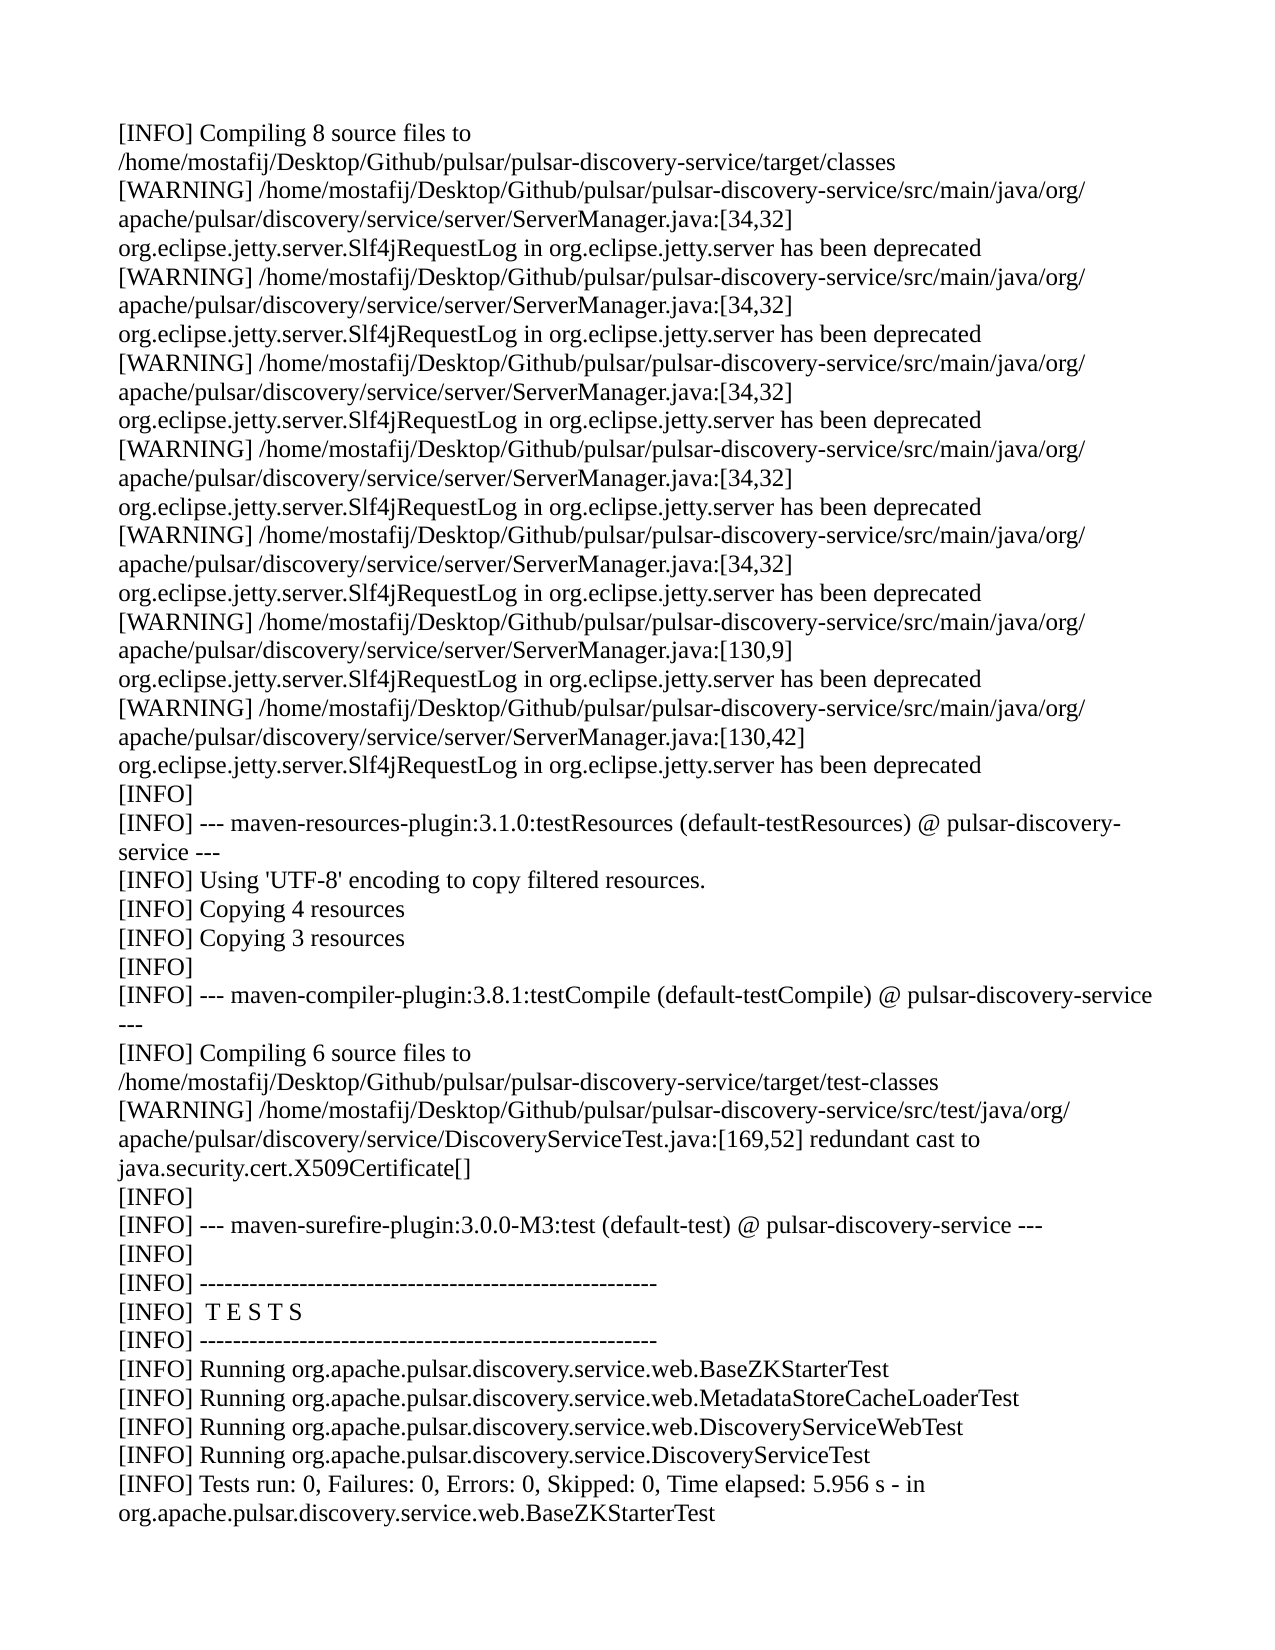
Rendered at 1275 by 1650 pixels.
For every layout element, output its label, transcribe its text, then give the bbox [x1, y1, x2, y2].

text [WARNING] /home/mostafij/Desktop/Github/pulsar/pulsar-discovery-service/src/main/java/org/apache/pulsar/discovery/service/server/ServerManager.java:[130,42] org.eclipse.jetty.server.Slf4jRequestLog in org.eclipse.jetty.server has been deprecated [118, 693, 1157, 779]
text [INFO] Running org.apache.pulsar.discovery.service.DiscoveryServiceTest [118, 1441, 1157, 1469]
text [INFO] Running org.apache.pulsar.discovery.service.web.BaseZKStarterTest [118, 1354, 1157, 1383]
text [INFO] T E S T S [118, 1297, 1157, 1326]
text [INFO] [118, 779, 1157, 808]
text [INFO] --- maven-surefire-plugin:3.0.0-M3:test (default-test) @ pulsar-discovery-service --- [118, 1211, 1157, 1239]
text [WARNING] /home/mostafij/Desktop/Github/pulsar/pulsar-discovery-service/src/main/java/org/apache/pulsar/discovery/service/server/ServerManager.java:[130,9] org.eclipse.jetty.server.Slf4jRequestLog in org.eclipse.jetty.server has been deprecated [118, 607, 1157, 693]
text [INFO] Tests run: 0, Failures: 0, Errors: 0, Skipped: 0, Time elapsed: 5.956 s - in org.apache.pulsar.discovery.service.web.BaseZKStarterTest [118, 1469, 1157, 1527]
text [INFO] Using 'UTF-8' encoding to copy filtered resources. [118, 866, 1157, 894]
text [WARNING] /home/mostafij/Desktop/Github/pulsar/pulsar-discovery-service/src/main/java/org/apache/pulsar/discovery/service/server/ServerManager.java:[34,32] org.eclipse.jetty.server.Slf4jRequestLog in org.eclipse.jetty.server has been deprecated [118, 176, 1157, 262]
text [INFO] --- maven-compiler-plugin:3.8.1:testCompile (default-testCompile) @ pulsar-discovery-service --- [118, 981, 1157, 1038]
text [INFO] Copying 3 resources [118, 923, 1157, 952]
text [INFO] Running org.apache.pulsar.discovery.service.web.DiscoveryServiceWebTest [118, 1412, 1157, 1441]
text [INFO] Copying 4 resources [118, 894, 1157, 923]
text [WARNING] /home/mostafij/Desktop/Github/pulsar/pulsar-discovery-service/src/main/java/org/apache/pulsar/discovery/service/server/ServerManager.java:[34,32] org.eclipse.jetty.server.Slf4jRequestLog in org.eclipse.jetty.server has been deprecated [118, 434, 1157, 521]
text [WARNING] /home/mostafij/Desktop/Github/pulsar/pulsar-discovery-service/src/test/java/org/apache/pulsar/discovery/service/DiscoveryServiceTest.java:[169,52] redundant cast to java.security.cert.X509Certificate[] [118, 1096, 1157, 1182]
text [WARNING] /home/mostafij/Desktop/Github/pulsar/pulsar-discovery-service/src/main/java/org/apache/pulsar/discovery/service/server/ServerManager.java:[34,32] org.eclipse.jetty.server.Slf4jRequestLog in org.eclipse.jetty.server has been deprecated [118, 521, 1157, 607]
text [INFO] [118, 1182, 1157, 1211]
text [INFO] Running org.apache.pulsar.discovery.service.web.MetadataStoreCacheLoaderTest [118, 1383, 1157, 1412]
text [INFO] [118, 1239, 1157, 1268]
text [INFO] [118, 952, 1157, 981]
text [WARNING] /home/mostafij/Desktop/Github/pulsar/pulsar-discovery-service/src/main/java/org/apache/pulsar/discovery/service/server/ServerManager.java:[34,32] org.eclipse.jetty.server.Slf4jRequestLog in org.eclipse.jetty.server has been deprecated [118, 348, 1157, 434]
text [INFO] --- maven-resources-plugin:3.1.0:testResources (default-testResources) @ pulsar-discovery-service --- [118, 808, 1157, 866]
text [INFO] ------------------------------------------------------- [118, 1326, 1157, 1354]
text [INFO] ------------------------------------------------------- [118, 1268, 1157, 1297]
text [INFO] Compiling 8 source files to /home/mostafij/Desktop/Github/pulsar/pulsar-discovery-service/target/classes [118, 118, 1157, 176]
text [INFO] Compiling 6 source files to /home/mostafij/Desktop/Github/pulsar/pulsar-discovery-service/target/test-classes [118, 1038, 1157, 1096]
text [WARNING] /home/mostafij/Desktop/Github/pulsar/pulsar-discovery-service/src/main/java/org/apache/pulsar/discovery/service/server/ServerManager.java:[34,32] org.eclipse.jetty.server.Slf4jRequestLog in org.eclipse.jetty.server has been deprecated [118, 262, 1157, 348]
